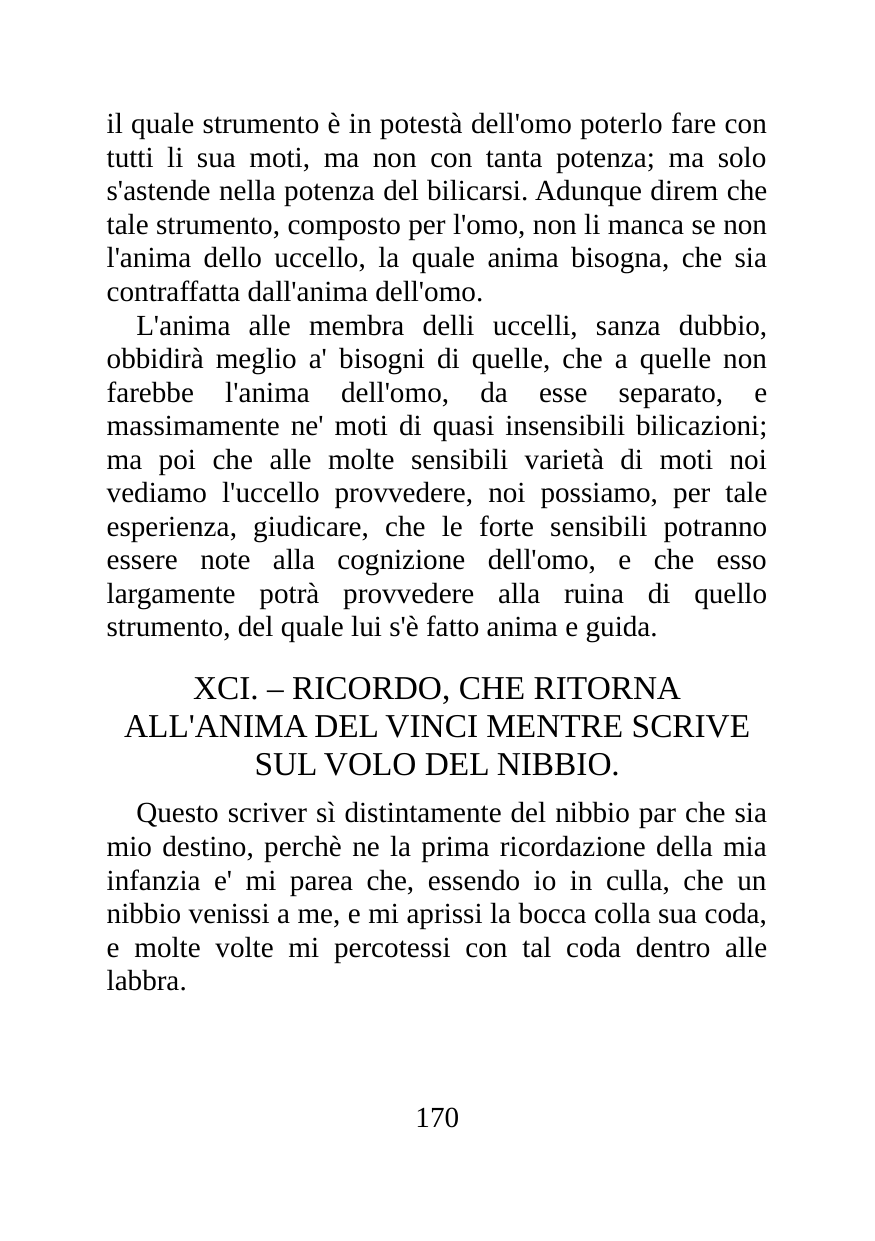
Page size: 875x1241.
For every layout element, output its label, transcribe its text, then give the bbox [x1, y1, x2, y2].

subtitle XCI. ‒ RICORDO, CHE RITORNA ALL'ANIMA DEL VINCI MENTRE SCRIVE SUL VOLO DEL NIBBIO. [106, 668, 768, 783]
text L'anima alle membra delli uccelli, sanza dubbio, obbidirà meglio a' bisogni di quelle, che a quelle non farebbe l'anima dell'omo, da esse separato, e massimamente ne' moti di quasi insensibili bilicazioni; ma poi che alle molte sensibili varietà di moti noi vediamo l'uccello provvedere, noi possiamo, per tale esperienza, giudicare, che le forte sensibili potranno essere note alla cognizione dell'omo, e che esso largamente potrà provvedere alla ruina di quello strumento, del quale lui s'è fatto anima e guida. [106, 308, 768, 643]
text Questo scriver sì distintamente del nibbio par che sia mio destino, perchè ne la prima ricordazione della mia infanzia e' mi parea che, essendo io in culla, che un nibbio venissi a me, e mi aprissi la bocca colla sua coda, e molte volte mi percotessi con tal coda dentro alle labbra. [106, 796, 768, 997]
text il quale strumento è in potestà dell'omo poterlo fare con tutti li sua moti, ma non con tanta potenza; ma solo s'astende nella potenza del bilicarsi. Adunque direm che tale strumento, composto per l'omo, non li manca se non l'anima dello uccello, la quale anima bisogna, che sia contraffatta dall'anima dell'omo. [106, 106, 768, 308]
